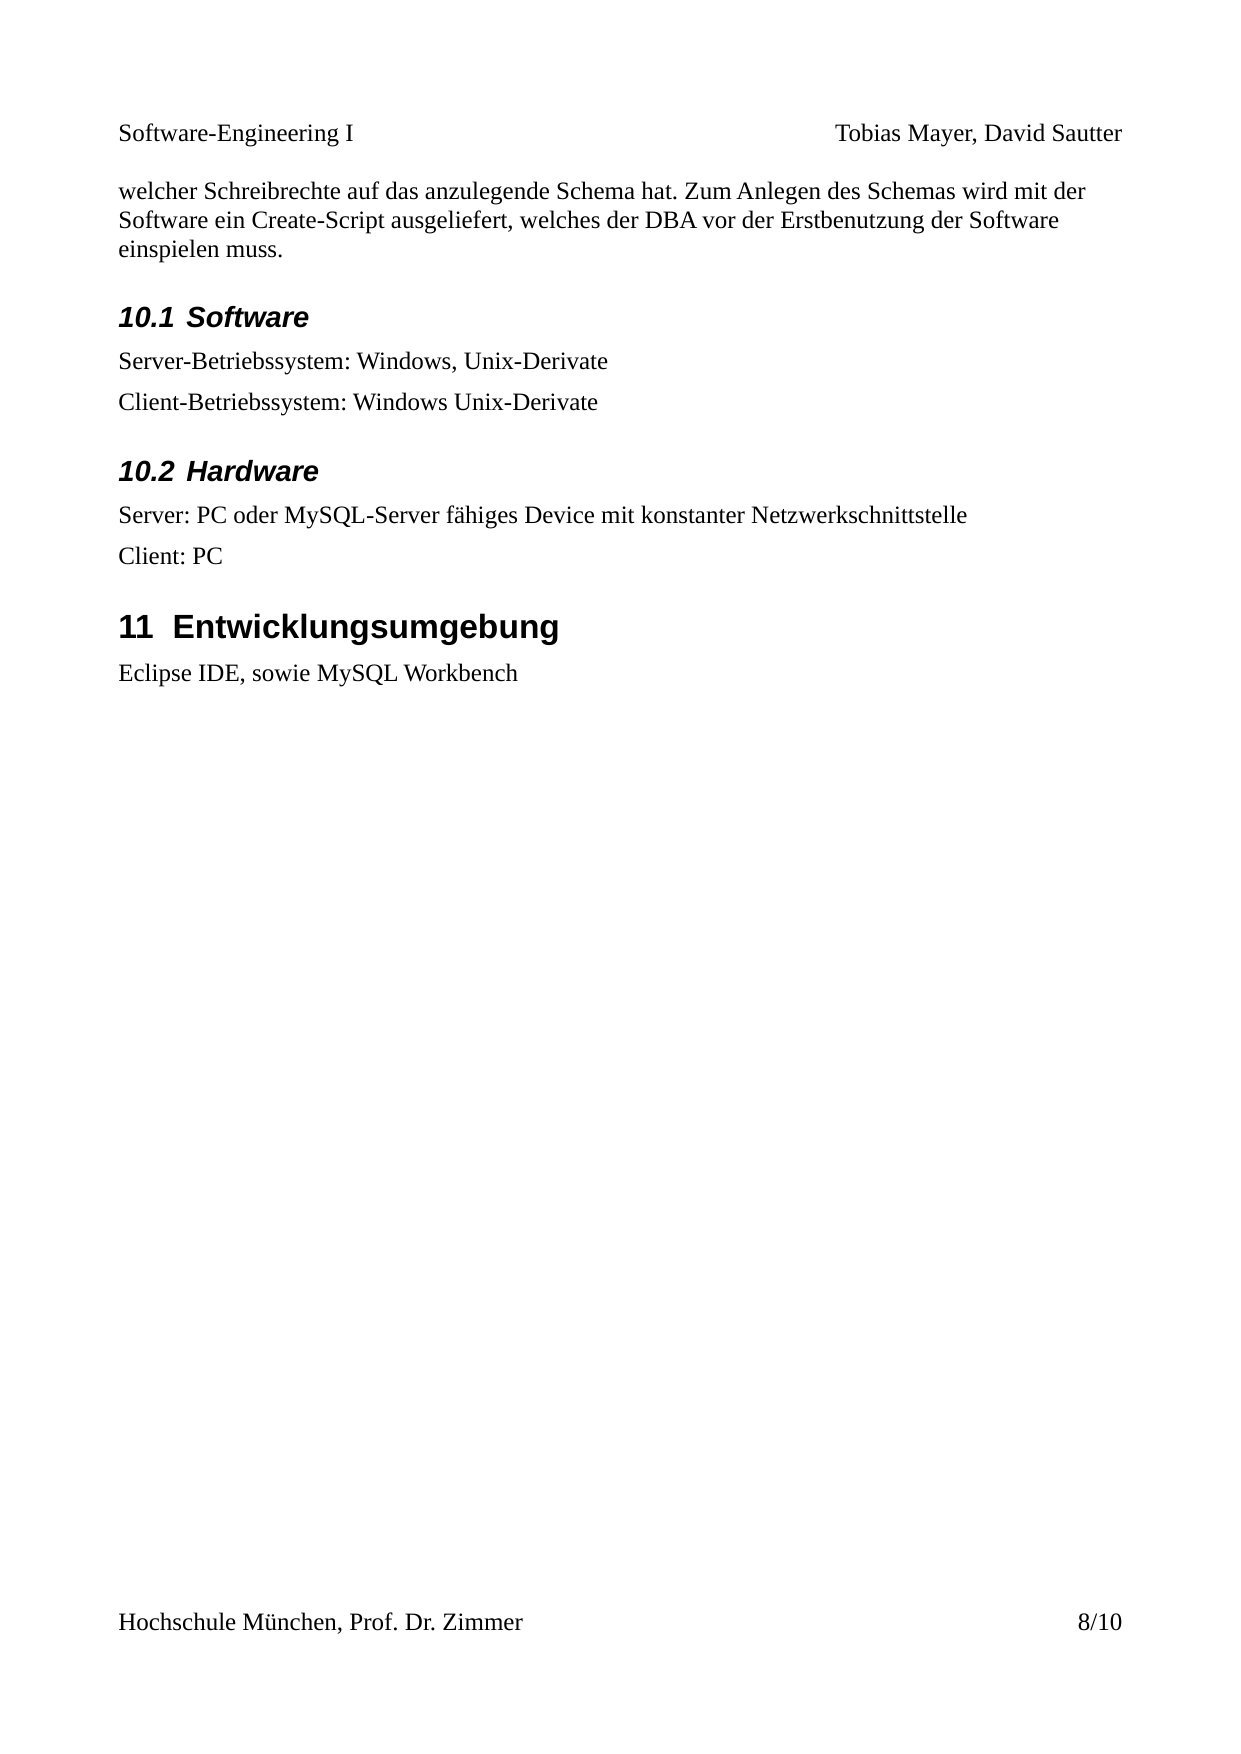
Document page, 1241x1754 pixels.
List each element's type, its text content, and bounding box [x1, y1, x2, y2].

text Server: PC oder MySQL-Server fähiges Device mit konstanter Netzwerkschnittstelle [118, 500, 1122, 528]
subtitle Software [118, 300, 1122, 334]
text Eclipse IDE, sowie MySQL Workbench [118, 658, 1122, 687]
subtitle Hardware [118, 454, 1122, 487]
text welcher Schreibrechte auf das anzulegende Schema hat. Zum Anlegen des Schemas wird mit der Software ein Create-Script ausgeliefert, welches der DBA vor der Erstbenutzung der Software einspielen muss. [118, 176, 1122, 263]
text Server-Betriebssystem: Windows, Unix-Derivate [118, 346, 1122, 375]
subtitle Entwicklungsumgebung [118, 607, 1122, 646]
text Client-Betriebssystem: Windows Unix-Derivate [118, 387, 1122, 416]
text Client: PC [118, 541, 1122, 570]
